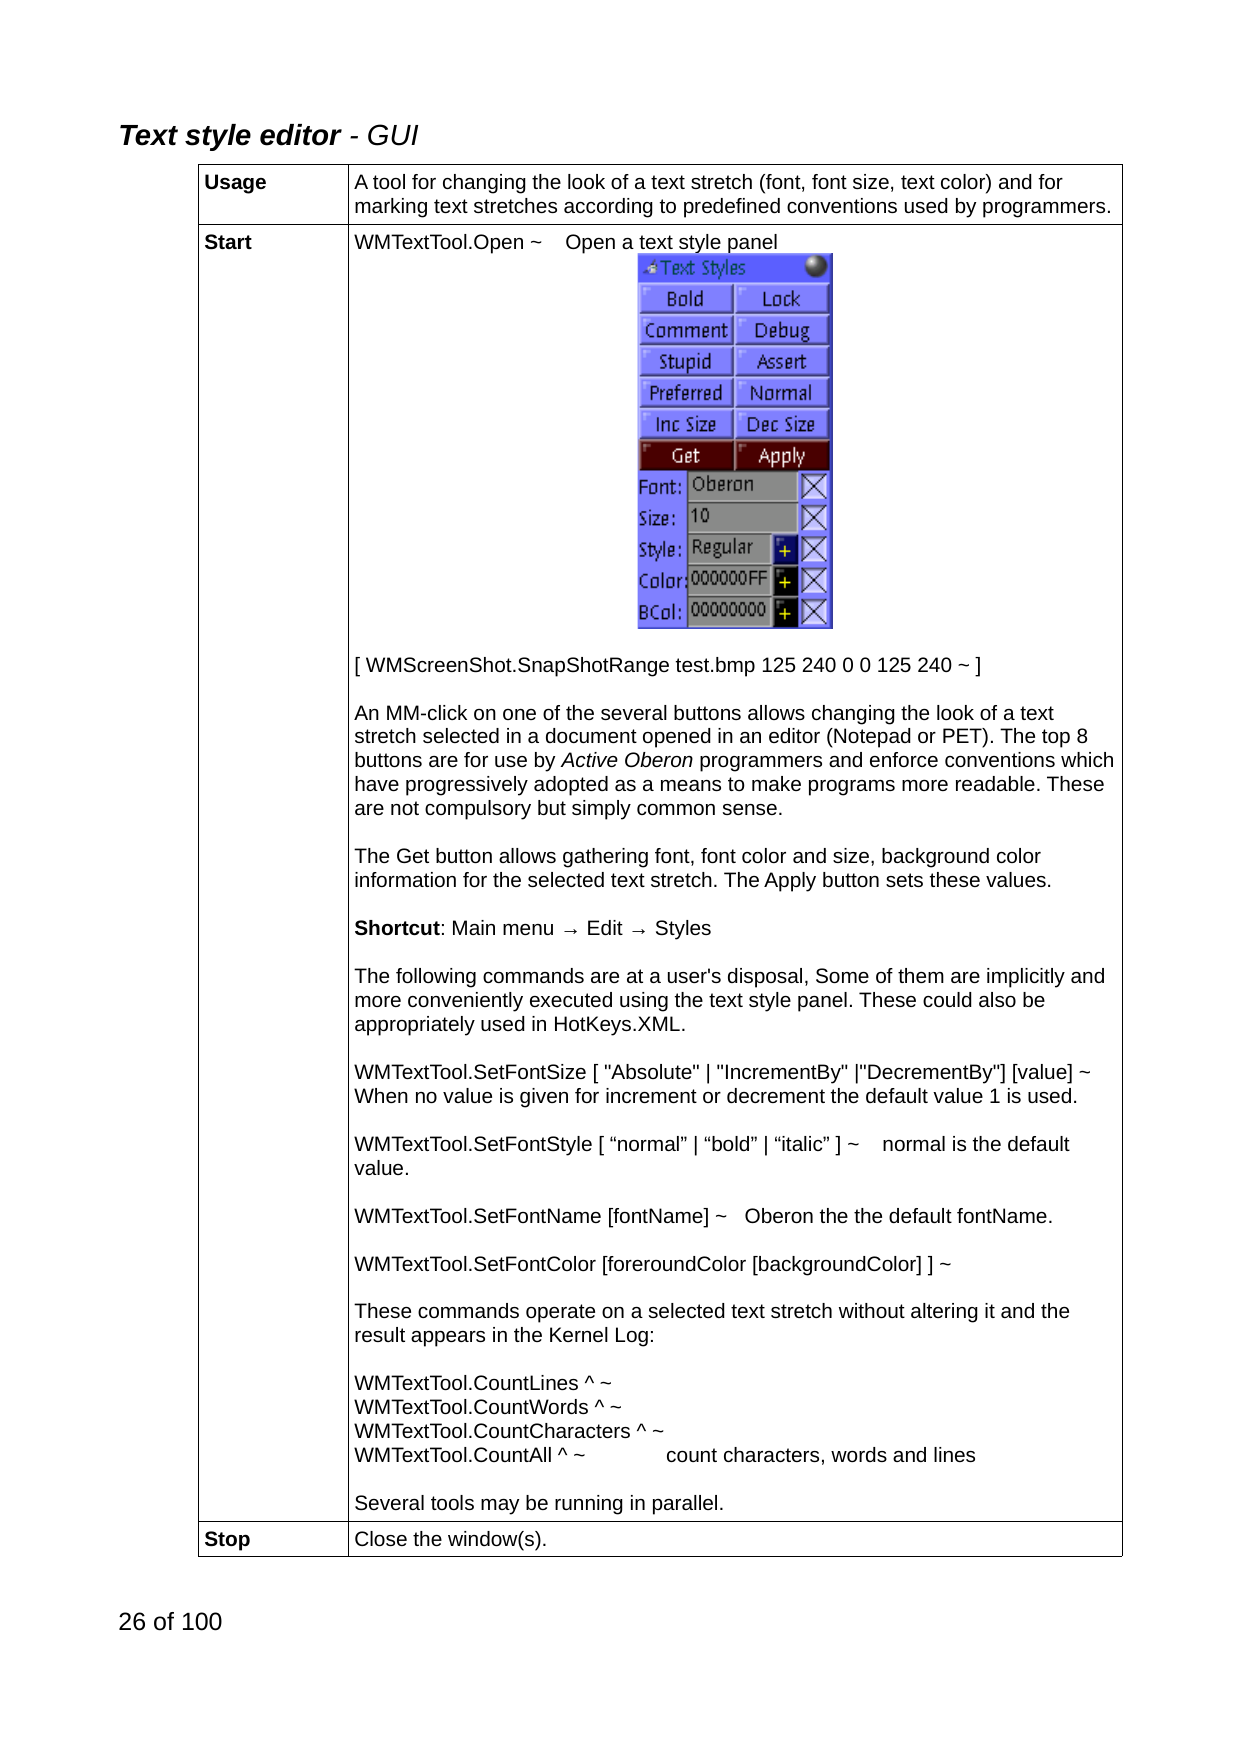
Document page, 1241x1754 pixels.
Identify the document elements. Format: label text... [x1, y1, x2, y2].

table_cell WMTextTool.Open ~ Open a text style panel [349, 225, 1122, 253]
table_cell Close the window(s). [349, 1522, 1122, 1556]
table_cell Stop [199, 1522, 348, 1556]
picture [637, 253, 833, 629]
subtitle Text style editor - GUI [118, 118, 1122, 152]
table_header A tool for changing the look of a text stretch (font, font size, text color) and for marking text stretches according to predefined conventions used by programmers. [349, 165, 1122, 224]
table_cell [833, 254, 1122, 628]
table_cell Start [199, 225, 348, 1521]
table_cell [ WMScreenShot.SnapShotRange test.bmp 125 240 0 0 125 240 ~ ] An MM-click on one of the several buttons allows changing the look of a text stretch selected in a document opened in an editor (Notepad or PET). The top 8 buttons are for use by Active Oberon programmers and enforce conventions which have progressively adopted as a means to make programs more readable. These are not compulsory but simply common sense. The Get button allows gathering font, font color and size, background color information for the selected text stretch. The Apply button sets these values. Shortcut: Main menu → Edit → Styles The following commands are at a user's disposal, Some of them are implicitly and more conveniently executed using the text style panel. These could also be appropriately used in HotKeys.XML. WMTextTool.SetFontSize [ "Absolute" | "IncrementBy" |"DecrementBy"] [value] ~ When no value is given for increment or decrement the default value 1 is used. WMTextTool.SetFontStyle [ “normal” | “bold” | “italic” ] ~ normal is the default value. WMTextTool.SetFontName [fontName] ~ Oberon the the default fontName. WMTextTool.SetFontColor [foreroundColor [backgroundColor] ] ~ These commands operate on a selected text stretch without altering it and the result appears in the Kernel Log: WMTextTool.CountLines ^ ~ WMTextTool.CountWords ^ ~ WMTextTool.CountCharacters ^ ~ WMTextTool.CountAll ^ ~ count characters, words and lines Several tools may be running in parallel. [349, 629, 1122, 1521]
table_header Usage [199, 165, 348, 224]
table_cell [349, 254, 637, 628]
